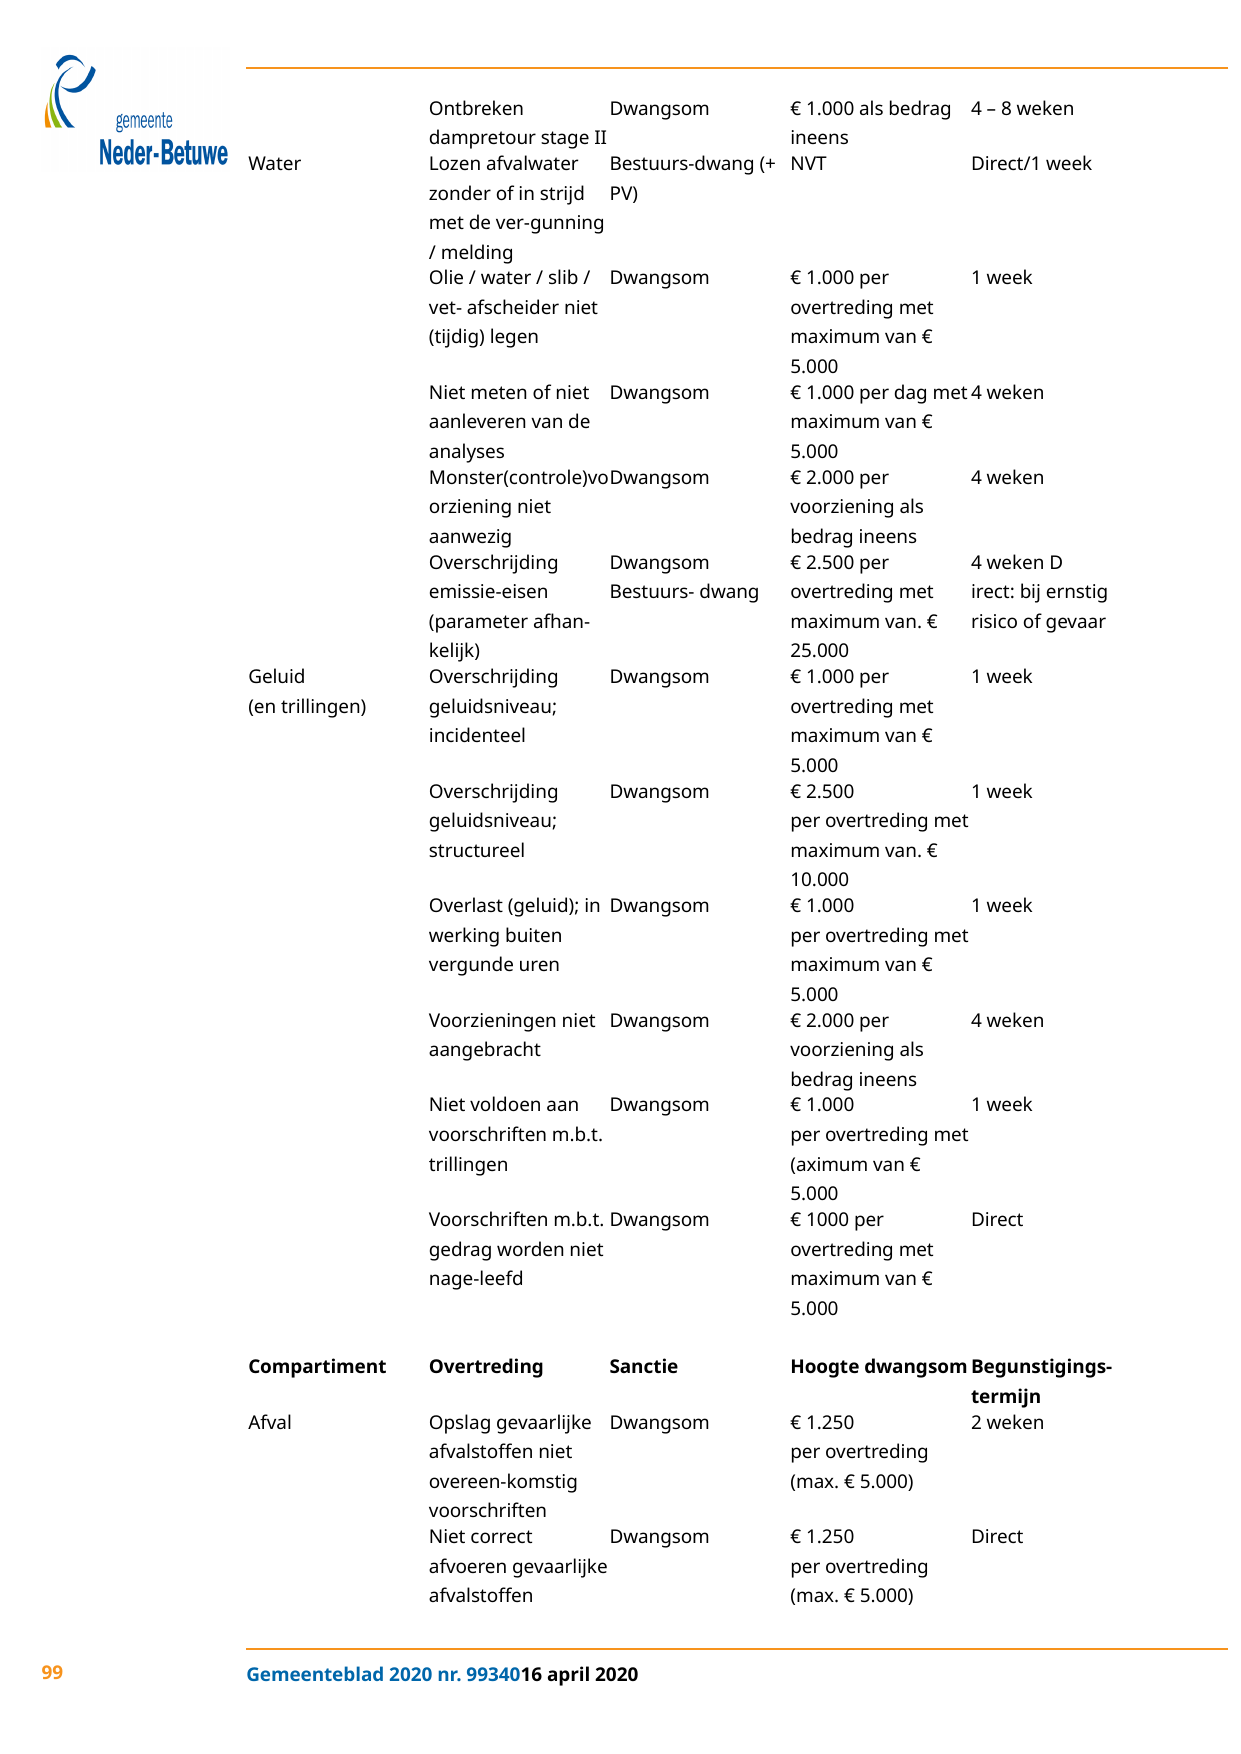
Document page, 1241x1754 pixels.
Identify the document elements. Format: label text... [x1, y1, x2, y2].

table_cell Dwangsom [609, 1409, 790, 1523]
table_cell Dwangsom [609, 778, 790, 892]
table_cell 4 weken D irect: bij ernstig risico of gevaar [971, 549, 1152, 663]
table_cell 4 weken [971, 1007, 1152, 1092]
table_cell € 1.250 per overtreding (max. € 5.000) [790, 1409, 971, 1523]
table_cell € 1000 per overtreding met maximum van € 5.000 [790, 1206, 971, 1321]
table_cell Geluid (en trillingen) [248, 663, 429, 1321]
table_cell Overschrijding emissie-eisen (parameter afhan- kelijk) [429, 549, 609, 663]
table_cell Dwangsom [609, 1206, 790, 1321]
table_cell € 2.000 per voorziening als bedrag ineens [790, 1007, 971, 1092]
table_cell Opslag gevaarlijke afvalstoffen niet overeen-komstig voorschriften [429, 1409, 609, 1523]
table_header Begunstigings- termijn [971, 1354, 1152, 1409]
table_cell Dwangsom [609, 95, 790, 150]
table_cell € 2.500 per overtreding met maximum van. € 10.000 [790, 778, 971, 892]
table_cell 4 weken [971, 379, 1152, 464]
table_cell Dwangsom [609, 1523, 790, 1608]
table_cell Lozen afvalwater zonder of in strijd met de ver-gunning / melding [429, 150, 609, 264]
table_cell Niet meten of niet aanleveren van de analyses [429, 379, 609, 464]
table_cell Monster(controle)voorziening niet aanwezig [429, 464, 609, 549]
table_cell Overlast (geluid); in werking buiten vergunde uren [429, 892, 609, 1007]
table_cell Overschrijding geluidsniveau; structureel [429, 778, 609, 892]
table_cell € 2.000 per voorziening als bedrag ineens [790, 464, 971, 549]
table_cell 1 week [971, 778, 1152, 892]
table_cell € 1.250 per overtreding (max. € 5.000) [790, 1523, 971, 1608]
table_cell € 1.000 per overtreding met (aximum van € 5.000 [790, 1092, 971, 1206]
table_cell Afval [248, 1409, 429, 1608]
table_cell 2 weken [971, 1409, 1152, 1523]
table_cell Direct/1 week [971, 150, 1152, 264]
table_cell Dwangsom [609, 464, 790, 549]
table_cell Ontbreken dampretour stage II [429, 95, 609, 150]
table_header Sanctie [609, 1354, 790, 1409]
table_header Overtreding [429, 1354, 609, 1409]
table_cell 4 – 8 weken [971, 95, 1152, 150]
table_header Compartiment [248, 1354, 429, 1409]
table_cell Water [248, 150, 429, 663]
table_cell Dwangsom [609, 892, 790, 1007]
table_cell Dwangsom [609, 1007, 790, 1092]
table_cell Overschrijding geluidsniveau; incidenteel [429, 663, 609, 778]
table_cell Dwangsom [609, 379, 790, 464]
table_cell Dwangsom Bestuurs- dwang [609, 549, 790, 663]
table_cell Niet correct afvoeren gevaarlijke afvalstoffen [429, 1523, 609, 1608]
table_cell Niet voldoen aan voorschriften m.b.t. trillingen [429, 1092, 609, 1206]
table_cell Olie / water / slib / vet- afscheider niet (tijdig) legen [429, 265, 609, 379]
table_cell Dwangsom [609, 265, 790, 379]
table_cell € 1.000 als bedrag ineens [790, 95, 971, 150]
table_cell NVT [790, 150, 971, 264]
table_cell Bestuurs-dwang (+ PV) [609, 150, 790, 264]
picture [41, 47, 231, 172]
table_cell [248, 95, 429, 150]
table_cell 1 week [971, 892, 1152, 1007]
table_cell € 1.000 per overtreding met maximum van € 5.000 [790, 265, 971, 379]
table_cell Dwangsom [609, 663, 790, 778]
table_header Hoogte dwangsom [790, 1354, 971, 1409]
table_cell 1 week [971, 663, 1152, 778]
table_cell € 1.000 per dag met maximum van € 5.000 [790, 379, 971, 464]
table_cell 1 week [971, 1092, 1152, 1206]
table_cell Direct [971, 1523, 1152, 1608]
table_cell 4 weken [971, 464, 1152, 549]
table_cell € 2.500 per overtreding met maximum van. € 25.000 [790, 549, 971, 663]
table_cell Voorschriften m.b.t. gedrag worden niet nage-leefd [429, 1206, 609, 1321]
table_cell Voorzieningen niet aangebracht [429, 1007, 609, 1092]
table_cell 1 week [971, 265, 1152, 379]
table_cell € 1.000 per overtreding met maximum van € 5.000 [790, 892, 971, 1007]
table_cell Dwangsom [609, 1092, 790, 1206]
table_cell € 1.000 per overtreding met maximum van € 5.000 [790, 663, 971, 778]
table_cell Direct [971, 1206, 1152, 1321]
